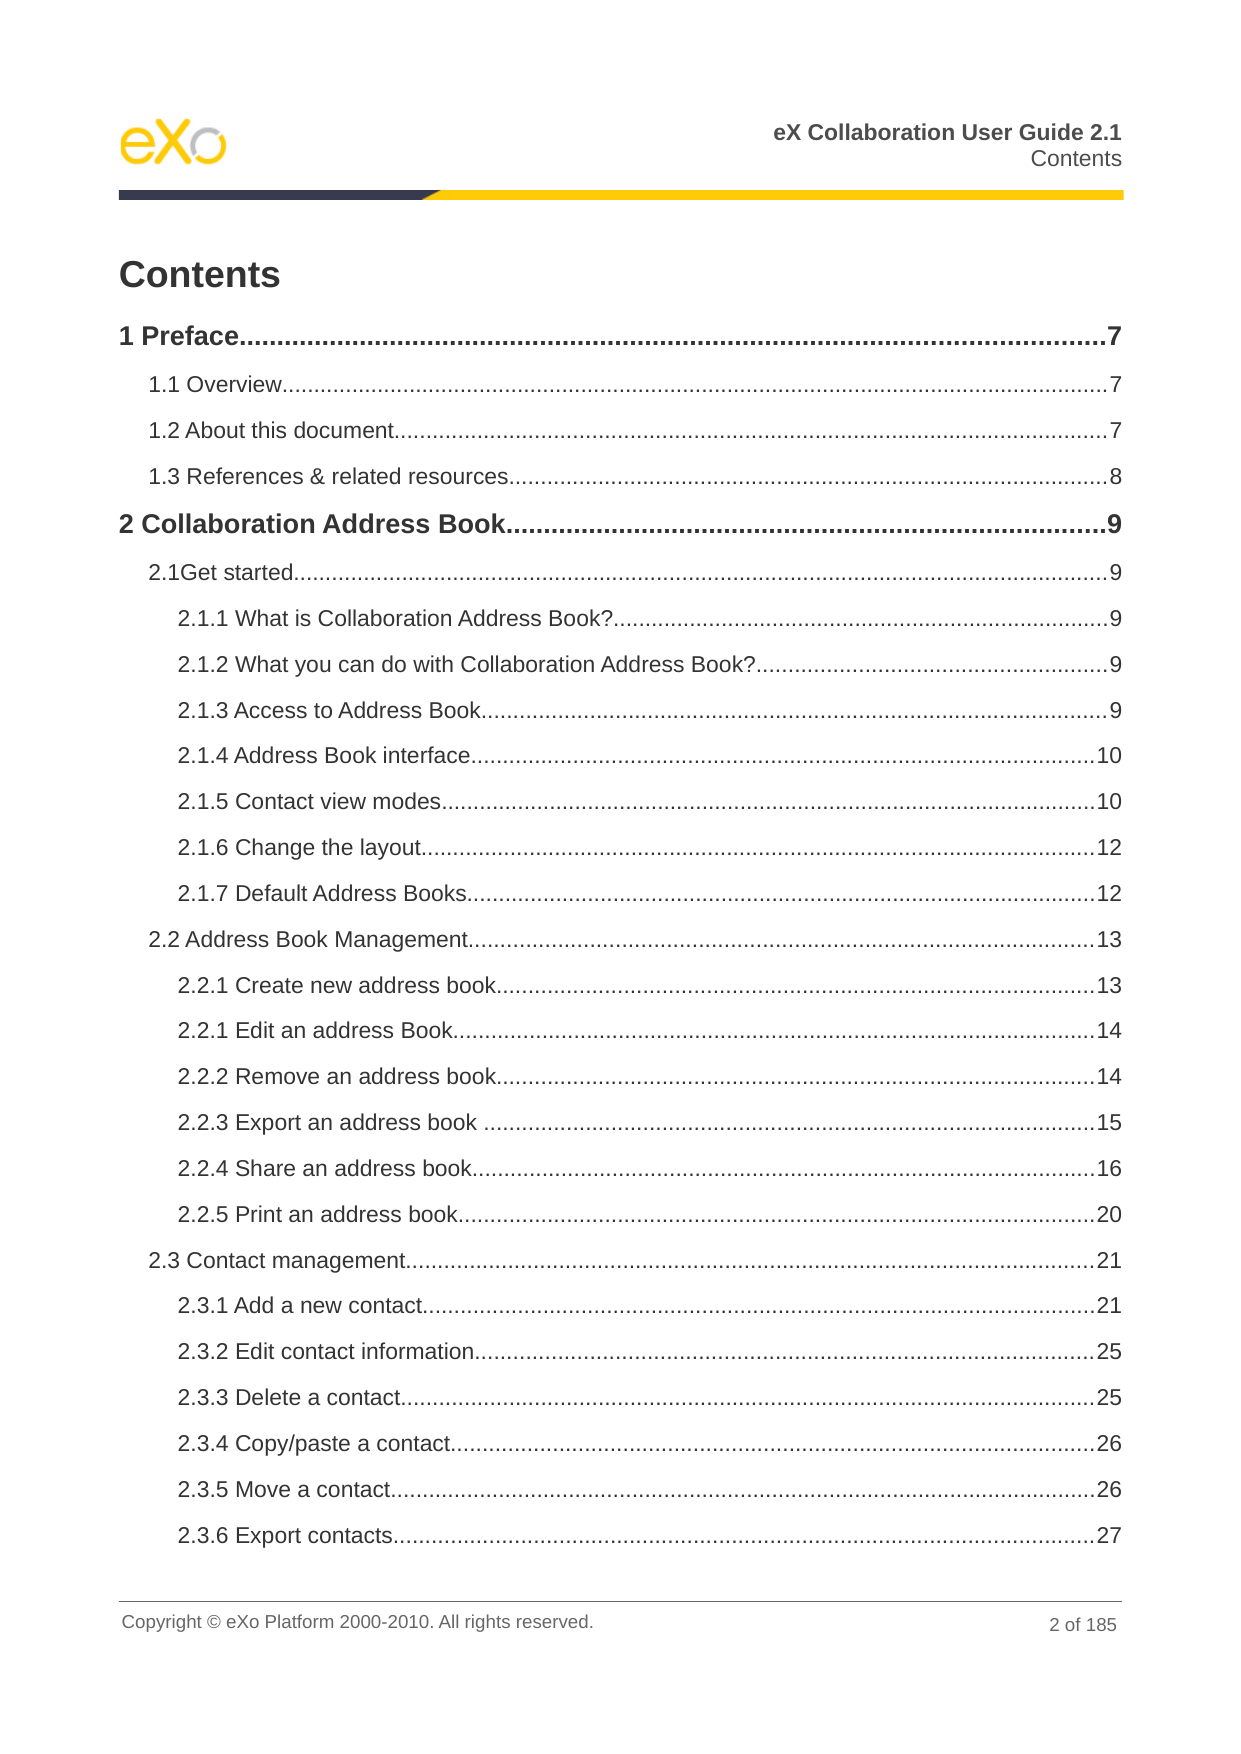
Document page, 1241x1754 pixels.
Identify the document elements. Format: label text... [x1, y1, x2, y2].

text 2.1.3 Access to Address Book 9 [177, 697, 1122, 723]
text 2.1.1 What is Collaboration Address Book? 9 [177, 605, 1122, 631]
text 1.2 About this document 7 [148, 417, 1122, 443]
text 2.3.5 Move a contact 26 [177, 1476, 1122, 1502]
text 2.2.1 Edit an address Book 14 [177, 1017, 1122, 1044]
text 2.2 Address Book Management 13 [148, 926, 1122, 952]
text 2.1.5 Contact view modes 10 [177, 788, 1122, 815]
text 2.1.2 What you can do with Collaboration Address Book? 9 [177, 651, 1122, 677]
text 2.2.3 Export an address book 15 [177, 1109, 1122, 1136]
text 2.2.2 Remove an address book 14 [177, 1063, 1122, 1090]
text 2.1.6 Change the layout 12 [177, 834, 1122, 861]
subtitle Contents [118, 253, 1122, 296]
text 1.3 References & related resources 8 [148, 463, 1122, 489]
text 2 Collaboration Address Book 9 [118, 508, 1122, 540]
text 2.2.1 Create new address book 13 [177, 972, 1122, 998]
picture [118, 190, 1124, 200]
text 1 Preface 7 [118, 320, 1122, 351]
text 2.1.4 Address Book interface 10 [177, 742, 1122, 769]
text 2.1Get started 9 [148, 559, 1122, 586]
picture [120, 118, 227, 165]
text 2.1.7 Default Address Books 12 [177, 880, 1122, 906]
text 2.3.2 Edit contact information 25 [177, 1338, 1122, 1365]
text 2.3.6 Export contacts 27 [177, 1522, 1122, 1548]
text 2.3.4 Copy/paste a contact 26 [177, 1430, 1122, 1456]
text 2.2.5 Print an address book 20 [177, 1201, 1122, 1227]
text 2.3.1 Add a new contact 21 [177, 1292, 1122, 1319]
text 2.3 Contact management 21 [148, 1247, 1122, 1273]
text 1.1 Overview 7 [148, 371, 1122, 397]
text 2.2.4 Share an address book 16 [177, 1155, 1122, 1181]
text 2.3.3 Delete a contact 25 [177, 1384, 1122, 1411]
